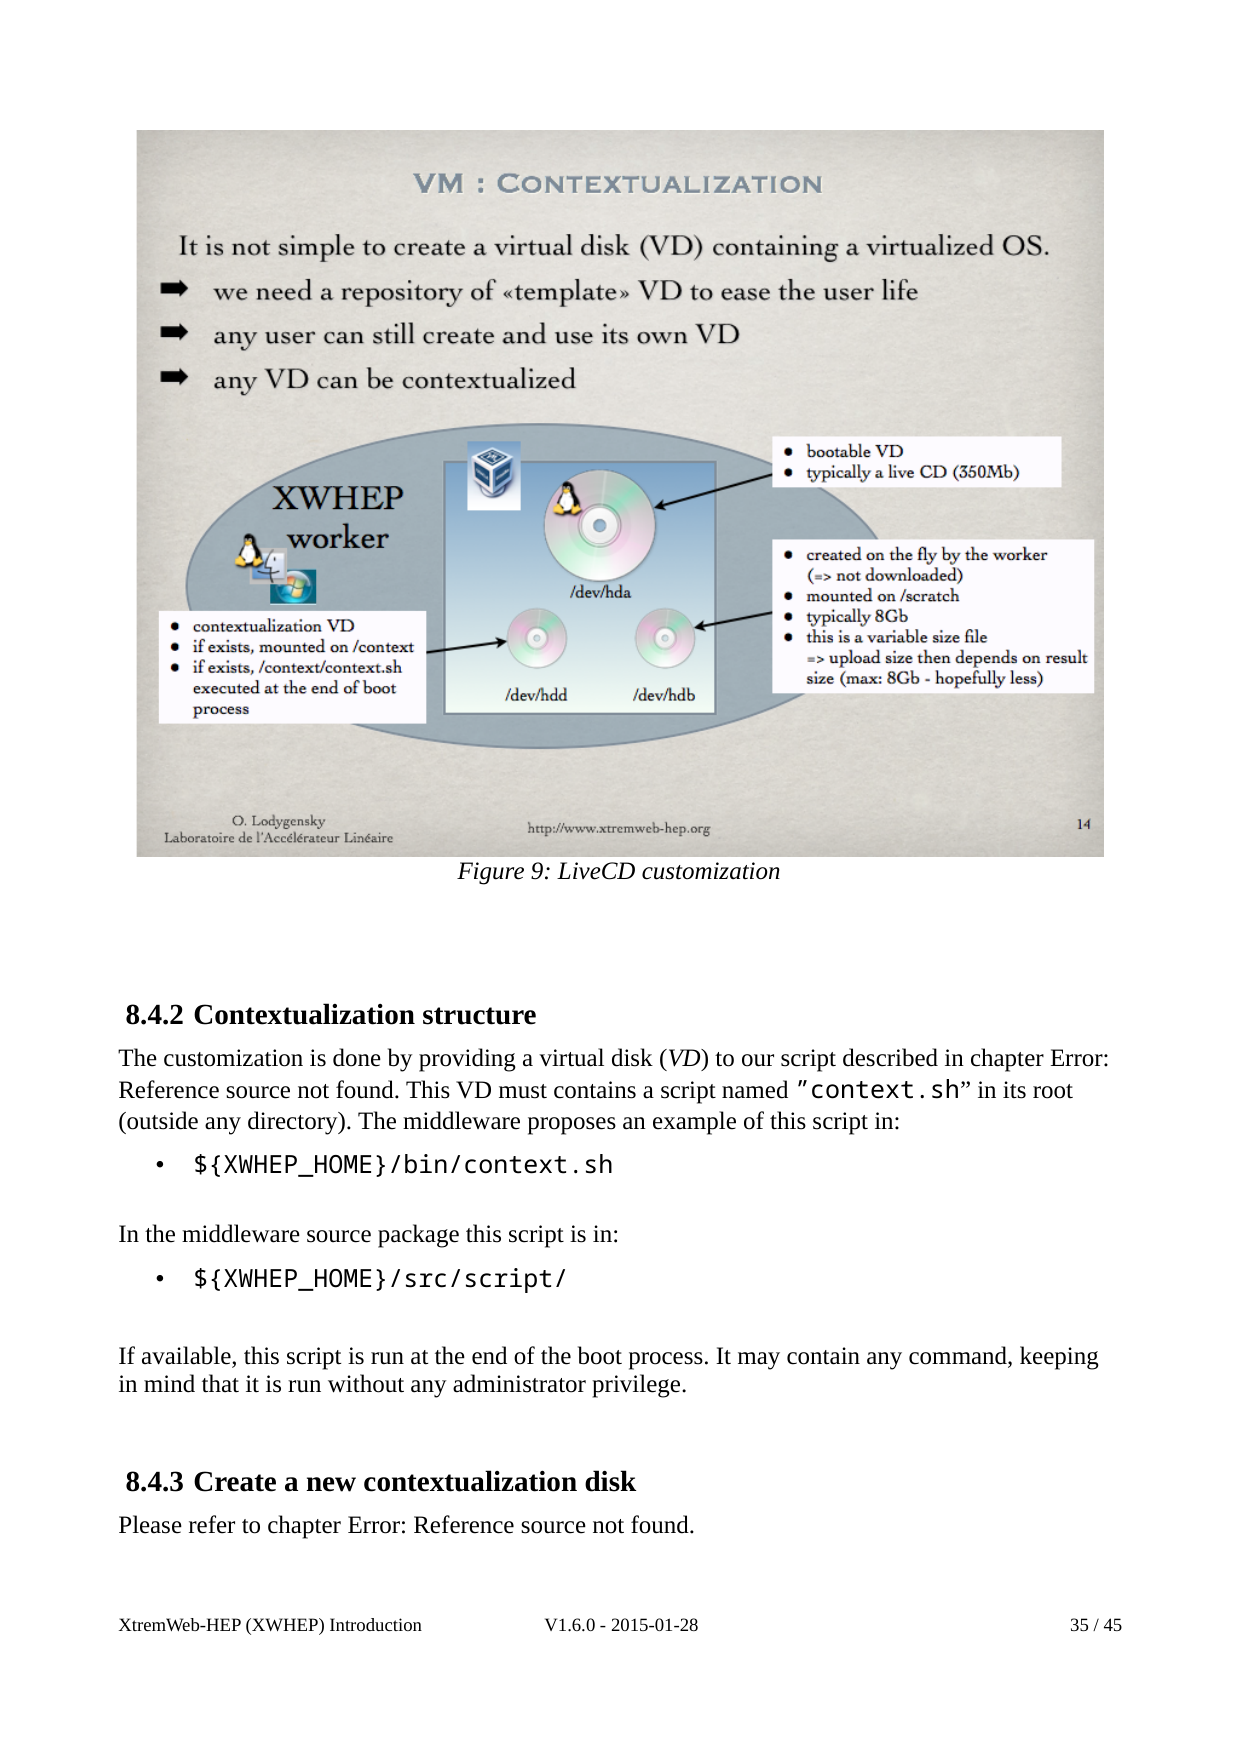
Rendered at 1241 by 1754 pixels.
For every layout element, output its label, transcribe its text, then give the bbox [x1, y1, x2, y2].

text If available, this script is run at the end of the boot process. It may contain any command, keeping in mind that it is run without any administrator privilege. [118, 1341, 1122, 1398]
subtitle Contextualization structure [118, 997, 1122, 1030]
subtitle Create a new contextualization disk [118, 1464, 1122, 1498]
text In the middleware source package this script is in: [118, 1219, 1122, 1248]
list ${XWHEP_HOME}/bin/context.sh [156, 1147, 1122, 1181]
text The customization is done by providing a virtual disk (VD) to our script described in chapter Error: Reference source not found. This VD must contains a script named ”context.sh” in its root (outside any directory). The middleware proposes an example of this script in: [118, 1043, 1122, 1134]
picture [136, 130, 1104, 857]
text Please refer to chapter Error: Reference source not found. [118, 1511, 1122, 1539]
text Figure 9: LiveCD customization [136, 857, 1104, 885]
list ${XWHEP_HOME}/src/script/ [156, 1260, 1122, 1294]
